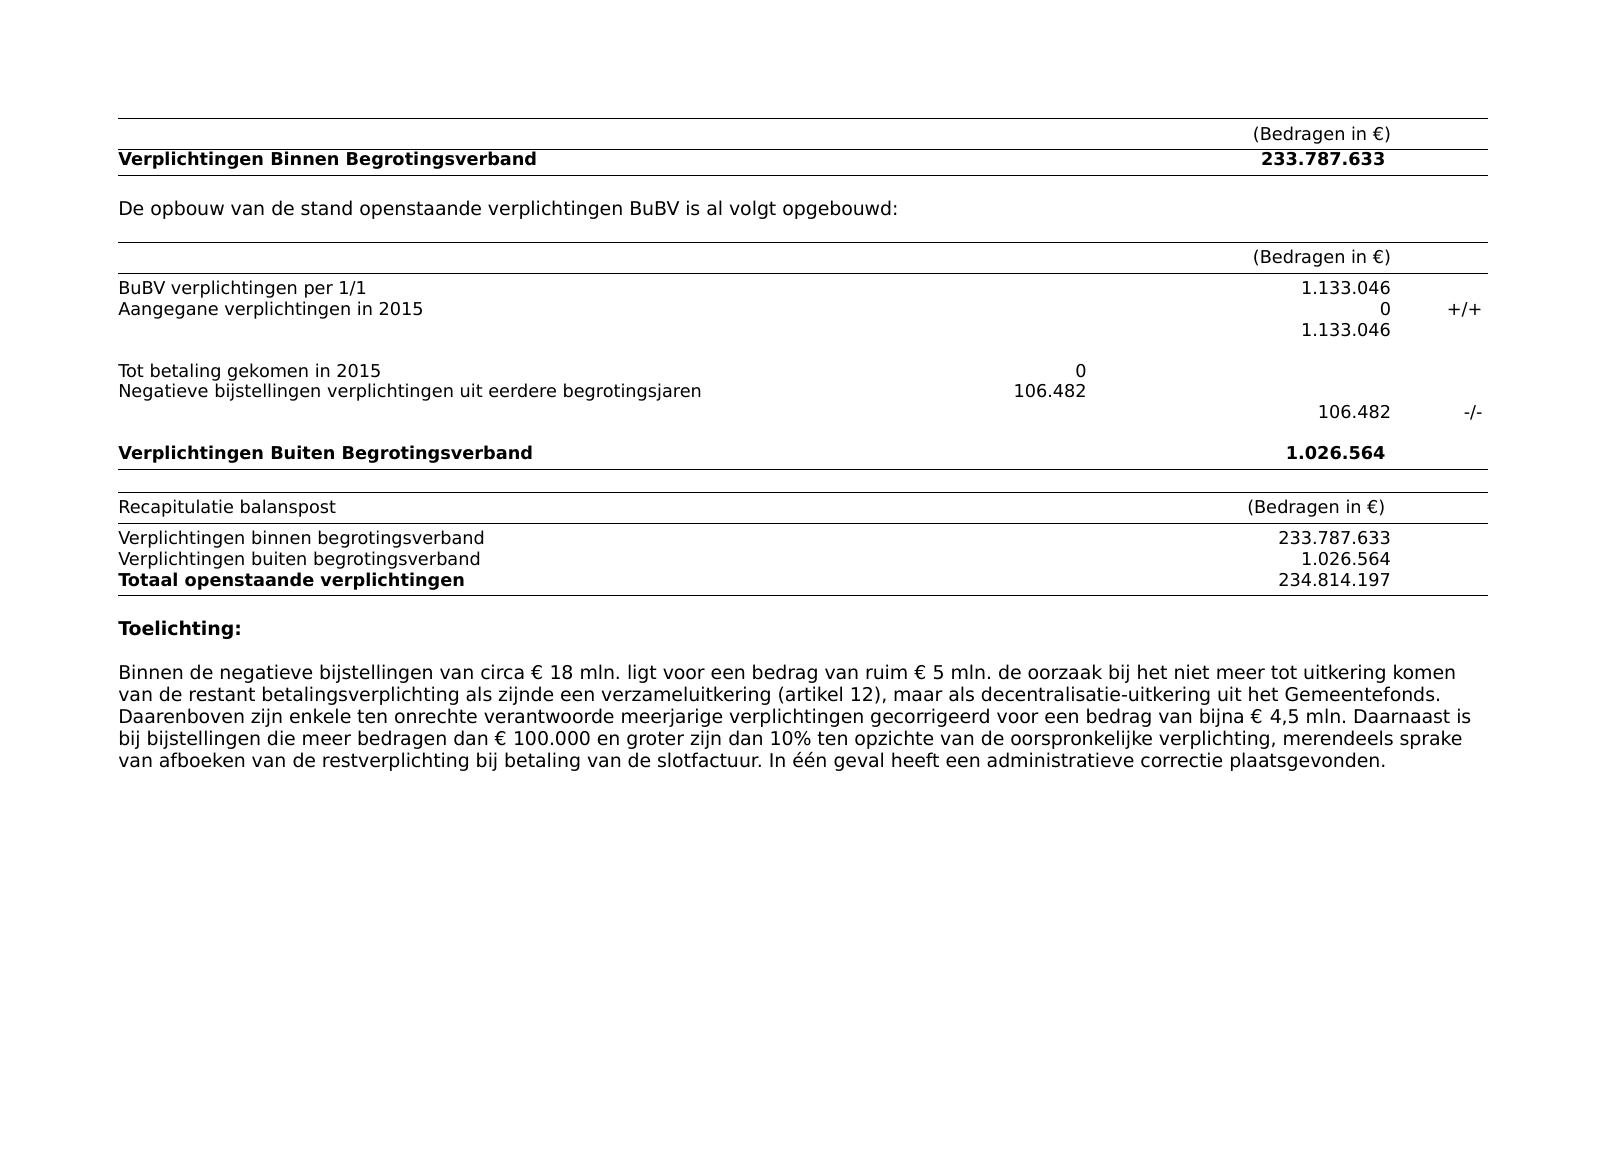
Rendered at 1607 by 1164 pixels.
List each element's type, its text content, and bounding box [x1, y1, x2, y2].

table_cell [118, 340, 849, 361]
table_cell 0 [849, 361, 1092, 381]
table_cell [849, 402, 1092, 423]
table_header Recapitulatie balanspost [118, 493, 849, 523]
table_cell [1397, 381, 1488, 402]
table_cell 234.814.197 [1092, 570, 1397, 595]
table_cell Verplichtingen binnen begrotingsverband [118, 524, 849, 549]
table_cell +/+ [1397, 299, 1488, 319]
table_cell [1397, 570, 1488, 595]
text De opbouw van de stand openstaande verplichtingen BuBV is al volgt opgebouwd: [118, 198, 1488, 220]
table_cell [1397, 361, 1488, 381]
table_cell 233.787.633 [1092, 524, 1397, 549]
table_cell [1092, 381, 1397, 402]
table_cell 1.026.564 [1092, 549, 1397, 569]
table_cell [118, 423, 849, 443]
table_cell [1397, 320, 1488, 340]
table_header [849, 119, 1092, 149]
table_cell [1092, 423, 1397, 443]
table_cell [1397, 150, 1488, 174]
table_header [118, 243, 849, 273]
table_header [849, 243, 1092, 273]
table_cell [1397, 423, 1488, 443]
table_cell [849, 524, 1092, 549]
table_header (Bedragen in €) [1092, 243, 1397, 273]
table_cell [849, 570, 1092, 595]
table_header (Bedragen in €) [1092, 119, 1397, 149]
table_cell Verplichtingen Binnen Begrotingsverband [118, 150, 849, 174]
table_cell 106.482 [849, 381, 1092, 402]
table_cell Verplichtingen Buiten Begrotingsverband [118, 443, 849, 469]
table_cell Verplichtingen buiten begrotingsverband [118, 549, 849, 569]
table_cell [1092, 361, 1397, 381]
table_cell Totaal openstaande verplichtingen [118, 570, 849, 595]
table_cell 0 [1092, 299, 1397, 319]
table_cell [118, 320, 849, 340]
table_cell [1397, 443, 1488, 469]
table_cell [1092, 340, 1397, 361]
table_cell BuBV verplichtingen per 1/1 [118, 274, 849, 299]
table_header [1397, 119, 1488, 149]
table_header (Bedragen in €) [1092, 493, 1397, 523]
table_header [1397, 243, 1488, 273]
table_cell 233.787.633 [1092, 150, 1397, 174]
table_cell [849, 274, 1092, 299]
table_cell [1397, 524, 1488, 549]
table_cell 1.133.046 [1092, 320, 1397, 340]
table_cell [118, 402, 849, 423]
table_cell [849, 443, 1092, 469]
table_cell [849, 320, 1092, 340]
table_cell [1397, 340, 1488, 361]
table_cell [849, 340, 1092, 361]
table_cell 1.133.046 [1092, 274, 1397, 299]
subtitle Toelichting: [118, 618, 1488, 640]
table_cell [849, 150, 1092, 174]
table_cell [1397, 549, 1488, 569]
table_header [118, 119, 849, 149]
table_cell [849, 299, 1092, 319]
table_cell Negatieve bijstellingen verplichtingen uit eerdere begrotingsjaren [118, 381, 849, 402]
table_cell 1.026.564 [1092, 443, 1397, 469]
text Binnen de negatieve bijstellingen van circa € 18 mln. ligt voor een bedrag van ruim € 5 mln. de oorzaak bij het niet meer tot uitkering komen van de restant betalingsverplichting als zijnde een verzameluitkering (artikel 12), maar als decentralisatie-uitkering uit het Gemeentefonds. Daarenboven zijn enkele ten onrechte verantwoorde meerjarige verplichtingen gecorrigeerd voor een bedrag van bijna € 4,5 mln. Daarnaast is bij bijstellingen die meer bedragen dan € 100.000 en groter zijn dan 10% ten opzichte van de oorspronkelijke verplichting, merendeels sprake van afboeken van de restverplichting bij betaling van de slotfactuur. In één geval heeft een administratieve correctie plaatsgevonden. [118, 662, 1488, 772]
table_header [1397, 493, 1488, 523]
table_cell -/- [1397, 402, 1488, 423]
table_header [849, 493, 1092, 523]
table_cell Tot betaling gekomen in 2015 [118, 361, 849, 381]
table_cell 106.482 [1092, 402, 1397, 423]
table_cell Aangegane verplichtingen in 2015 [118, 299, 849, 319]
table_cell [849, 549, 1092, 569]
table_cell [849, 423, 1092, 443]
table_cell [1397, 274, 1488, 299]
